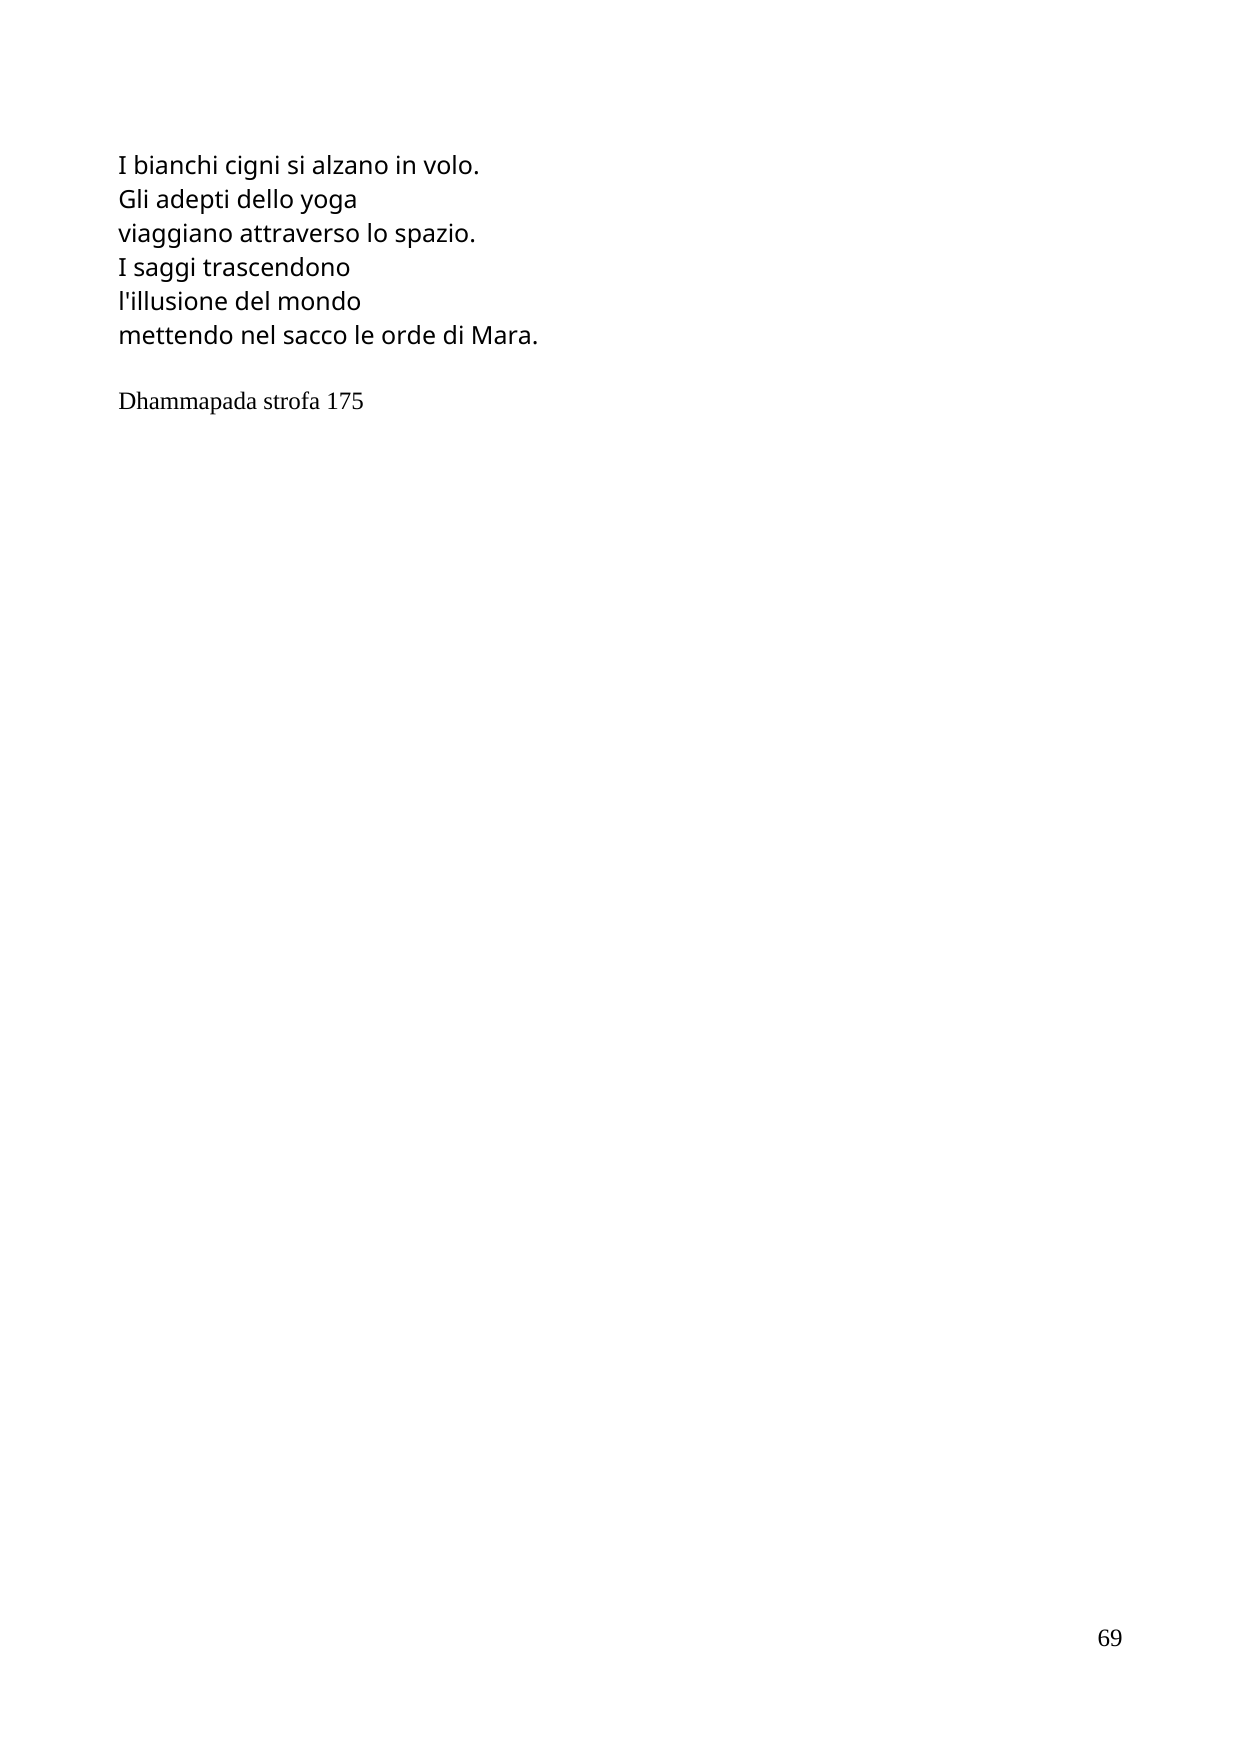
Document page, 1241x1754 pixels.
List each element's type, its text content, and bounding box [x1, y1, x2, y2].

text I saggi trascendono [118, 250, 1122, 284]
text mettendo nel sacco le orde di Mara. [118, 318, 1122, 352]
text viaggiano attraverso lo spazio. [118, 216, 1122, 250]
text Gli adepti dello yoga [118, 182, 1122, 216]
text Dhammapada strofa 175 [118, 386, 1122, 415]
text l'illusione del mondo [118, 284, 1122, 318]
text I bianchi cigni si alzano in volo. [118, 148, 1122, 182]
